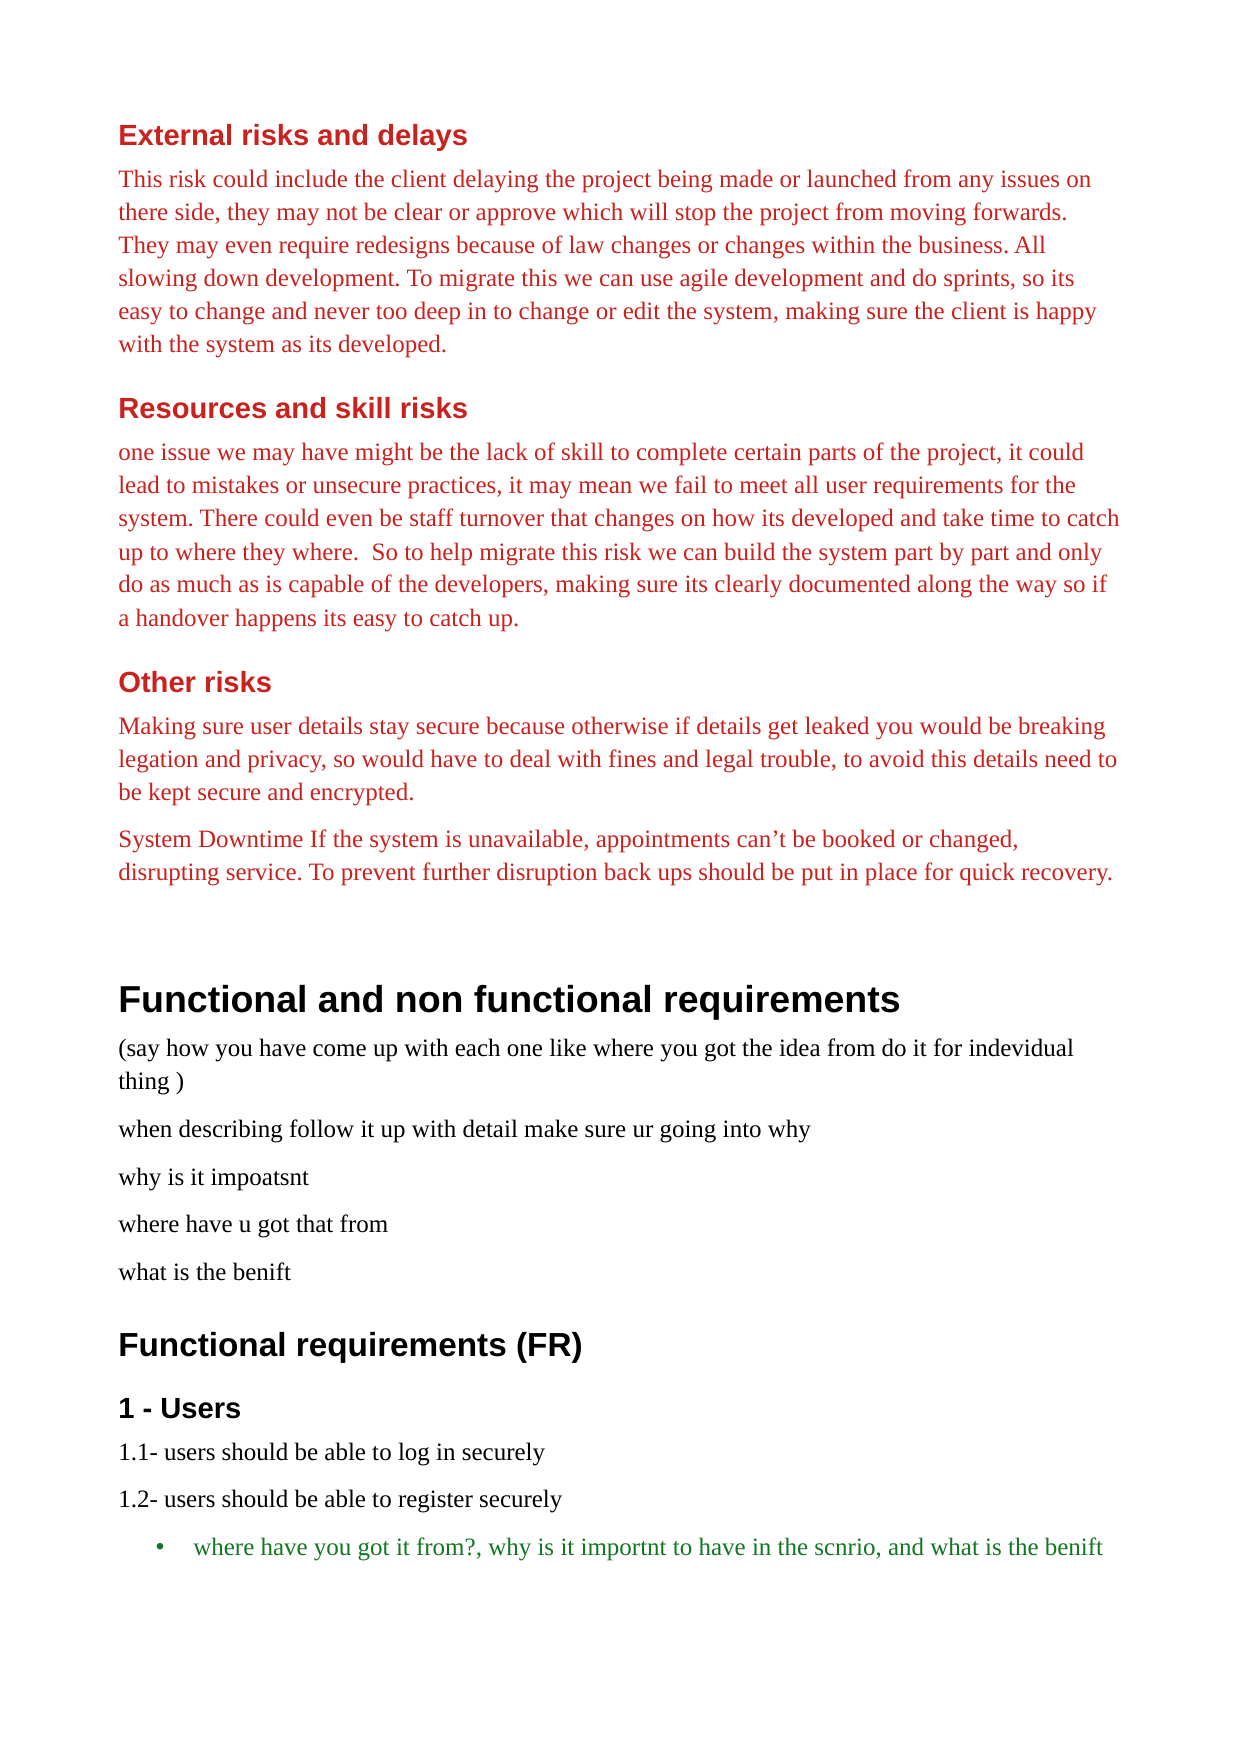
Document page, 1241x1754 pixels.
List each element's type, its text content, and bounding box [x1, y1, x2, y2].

text Making sure user details stay secure because otherwise if details get leaked you would be breaking legation and privacy, so would have to deal with fines and legal trouble, to avoid this details need to be kept secure and encrypted. [118, 711, 1122, 806]
text where have u got that from [118, 1209, 1122, 1238]
text This risk could include the client delaying the project being made or launched from any issues on there side, they may not be clear or approve which will stop the project from moving forwards. They may even require redesigns because of law changes or changes within the business. All slowing down development. To migrate this we can use agile development and do sprints, so its easy to change and never too deep in to change or edit the system, making sure the client is happy with the system as its developed. [118, 164, 1122, 358]
text System Downtime If the system is unavailable, appointments can’t be booked or changed, disrupting service. To prevent further disruption back ups should be put in place for quick recovery. [118, 824, 1122, 886]
text when describing follow it up with detail make sure ur going into why [118, 1114, 1122, 1143]
text 1.2- users should be able to register securely [118, 1484, 1122, 1513]
subtitle Other risks [118, 665, 1122, 698]
subtitle Resources and skill risks [118, 391, 1122, 425]
text why is it impoatsnt [118, 1162, 1122, 1190]
text what is the benift [118, 1257, 1122, 1286]
text (say how you have come up with each one like where you got the idea from do it for indevidual thing ) [118, 1033, 1122, 1095]
text one issue we may have might be the lack of skill to complete certain parts of the project, it could lead to mistakes or unsecure practices, it may mean we fail to meet all user requirements for the system. There could even be staff turnover that changes on how its developed and take time to catch up to where they where. So to help migrate this risk we can build the system part by part and only do as much as is capable of the developers, making sure its clearly documented along the way so if a handover happens its easy to catch up. [118, 437, 1122, 631]
subtitle Functional requirements (FR) [118, 1325, 1122, 1364]
list where have you got it from?, why is it importnt to have in the scnrio, and what is the benift [156, 1532, 1122, 1561]
subtitle 1 - Users [118, 1391, 1122, 1424]
text 1.1- users should be able to log in securely [118, 1437, 1122, 1466]
subtitle Functional and non functional requirements [118, 978, 1122, 1021]
subtitle External risks and delays [118, 118, 1122, 152]
